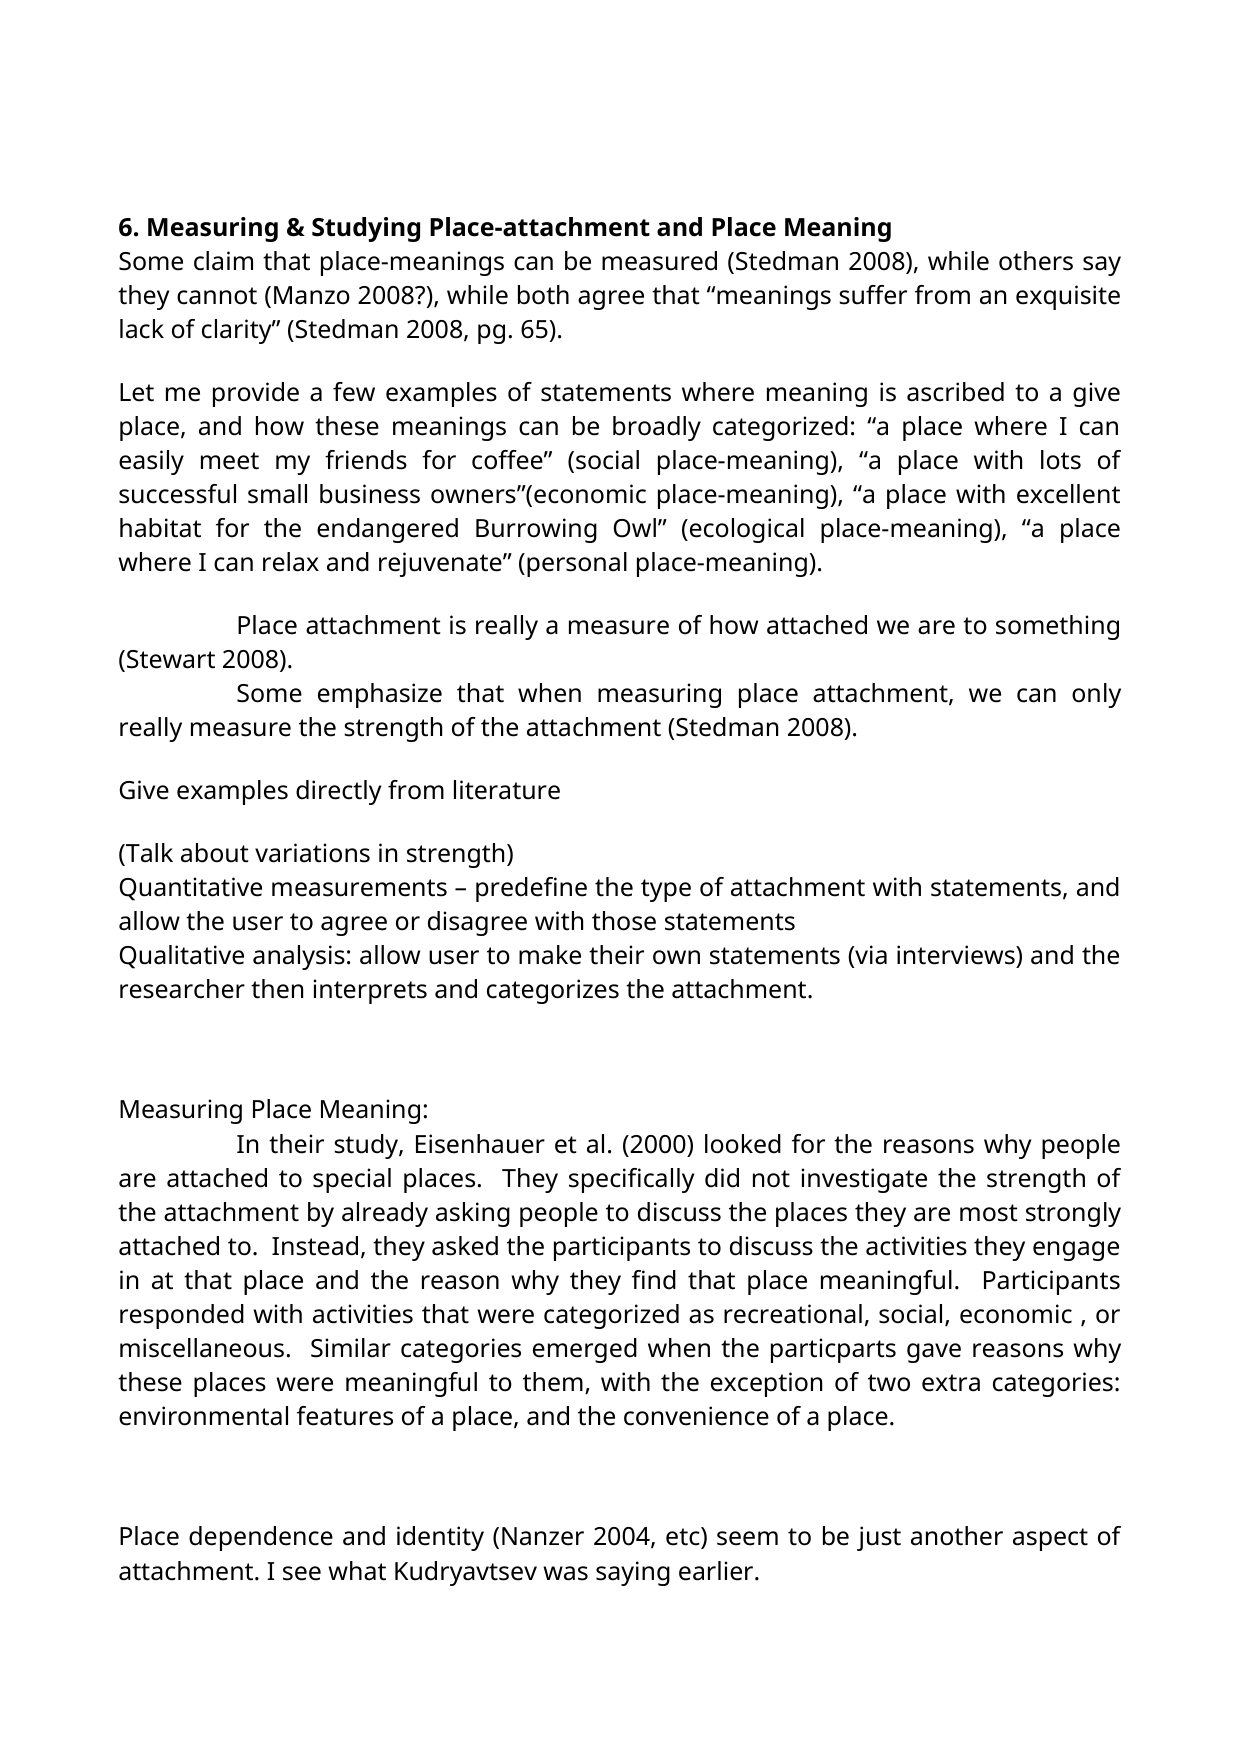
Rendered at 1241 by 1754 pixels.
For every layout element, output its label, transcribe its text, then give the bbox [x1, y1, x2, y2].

text Quantitative measurements – predefine the type of attachment with statements, and allow the user to agree or disagree with those statements [118, 870, 1122, 938]
text (Talk about variations in strength) [118, 836, 1122, 870]
text In their study, Eisenhauer et al. (2000) looked for the reasons why people are attached to special places. They specifically did not investigate the strength of the attachment by already asking people to discuss the places they are most strongly attached to. Instead, they asked the participants to discuss the activities they engage in at that place and the reason why they find that place meaningful. Participants responded with activities that were categorized as recreational, social, economic , or miscellaneous. Similar categories emerged when the particparts gave reasons why these places were meaningful to them, with the exception of two extra categories: environmental features of a place, and the convenience of a place. [118, 1126, 1122, 1433]
text Let me provide a few examples of statements where meaning is ascribed to a give place, and how these meanings can be broadly categorized: “a place where I can easily meet my friends for coffee” (social place-meaning), “a place with lots of successful small business owners”(economic place-meaning), “a place with excellent habitat for the endangered Burrowing Owl” (ecological place-meaning), “a place where I can relax and rejuvenate” (personal place-meaning). [118, 375, 1122, 579]
text Measuring Place Meaning: [118, 1092, 1122, 1126]
text Place attachment is really a measure of how attached we are to something (Stewart 2008). [118, 608, 1122, 676]
text Give examples directly from literature [118, 773, 1122, 807]
text Place dependence and identity (Nanzer 2004, etc) seem to be just another aspect of attachment. I see what Kudryavtsev was saying earlier. [118, 1519, 1122, 1587]
text Qualitative analysis: allow user to make their own statements (via interviews) and the researcher then interprets and categorizes the attachment. [118, 938, 1122, 1006]
text Some claim that place-meanings can be measured (Stedman 2008), while others say they cannot (Manzo 2008?), while both agree that “meanings suffer from an exquisite lack of clarity” (Stedman 2008, pg. 65). [118, 244, 1122, 346]
text Some emphasize that when measuring place attachment, we can only really measure the strength of the attachment (Stedman 2008). [118, 676, 1122, 744]
text 6. Measuring & Studying Place-attachment and Place Meaning [118, 210, 1122, 244]
